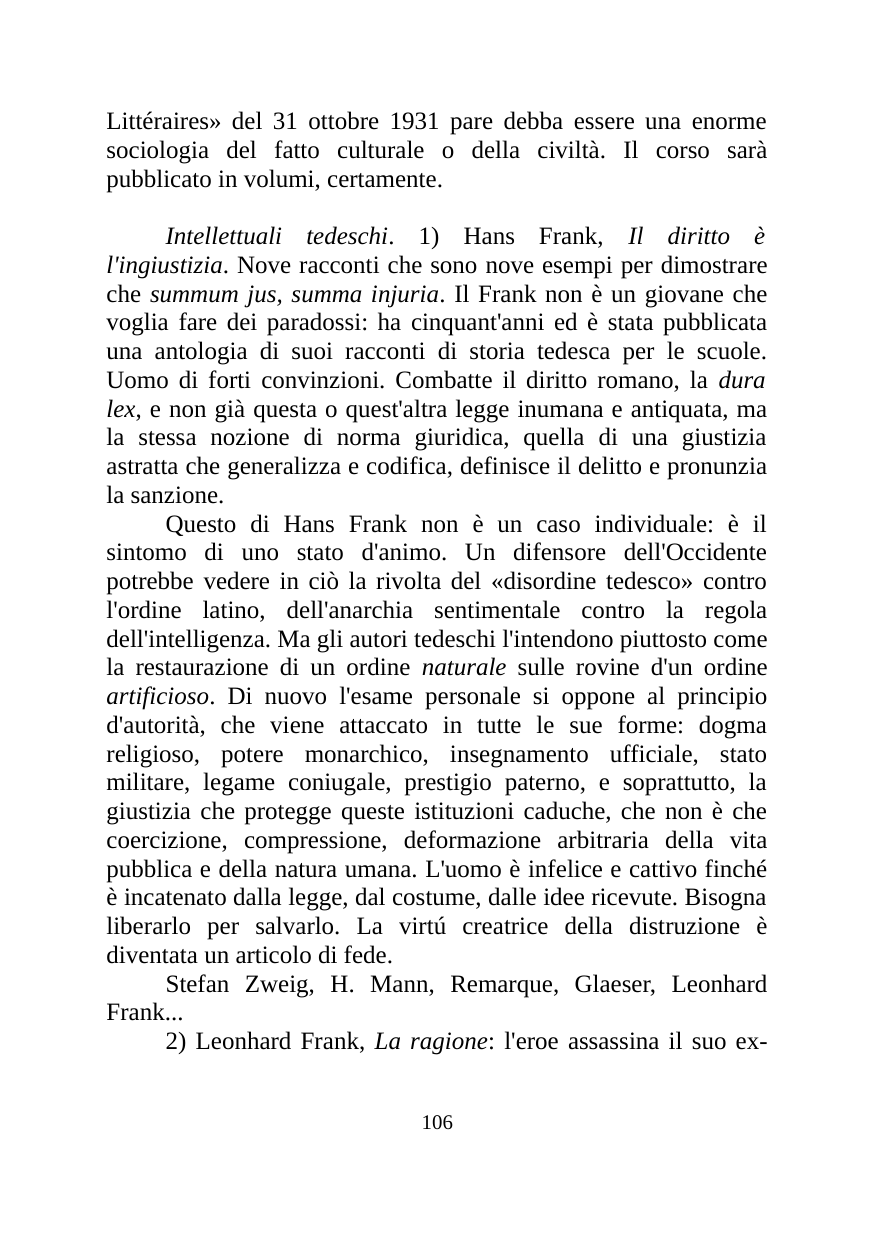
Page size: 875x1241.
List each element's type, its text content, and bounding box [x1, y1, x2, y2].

text Littéraires» del 31 ottobre 1931 pare debba essere una enorme sociologia del fatto culturale o della civiltà. Il corso sarà pubblicato in volumi, certamente. [106, 106, 768, 192]
text Questo di Hans Frank non è un caso individuale: è il sintomo di uno stato d'animo. Un difensore dell'Occidente potrebbe vedere in ciò la rivolta del «disordine tedesco» contro l'ordine latino, dell'anarchia sentimentale contro la regola dell'intelligenza. Ma gli autori tedeschi l'intendono piuttosto come la restaurazione di un ordine naturale sulle rovine d'un ordine artificioso. Di nuovo l'esame personale si oppone al principio d'autorità, che viene attaccato in tutte le sue forme: dogma religioso, potere monarchico, insegnamento ufficiale, stato militare, legame coniugale, prestigio paterno, e soprattutto, la giustizia che protegge queste istituzioni caduche, che non è che coercizione, compressione, deformazione arbitraria della vita pubblica e della natura umana. L'uomo è infelice e cattivo finché è incatenato dalla legge, dal costume, dalle idee ricevute. Bisogna liberarlo per salvarlo. La virtú creatrice della distruzione è diventata un articolo di fede. [106, 509, 768, 969]
text Stefan Zweig, H. Mann, Remarque, Glaeser, Leonhard Frank... [106, 969, 768, 1026]
text Intellettuali tedeschi. 1) Hans Frank, Il diritto è l'ingiustizia. Nove racconti che sono nove esempi per dimostrare che summum jus, summa injuria. Il Frank non è un giovane che voglia fare dei paradossi: ha cinquant'anni ed è stata pubblicata una antologia di suoi racconti di storia tedesca per le scuole. Uomo di forti convinzioni. Combatte il diritto romano, la dura lex, e non già questa o quest'altra legge inumana e antiquata, ma la stessa nozione di norma giuridica, quella di una giustizia astratta che generalizza e codifica, definisce il delitto e pronunzia la sanzione. [106, 221, 768, 509]
text 2) Leonhard Frank, La ragione: l'eroe assassina il suo ex- [106, 1026, 768, 1055]
